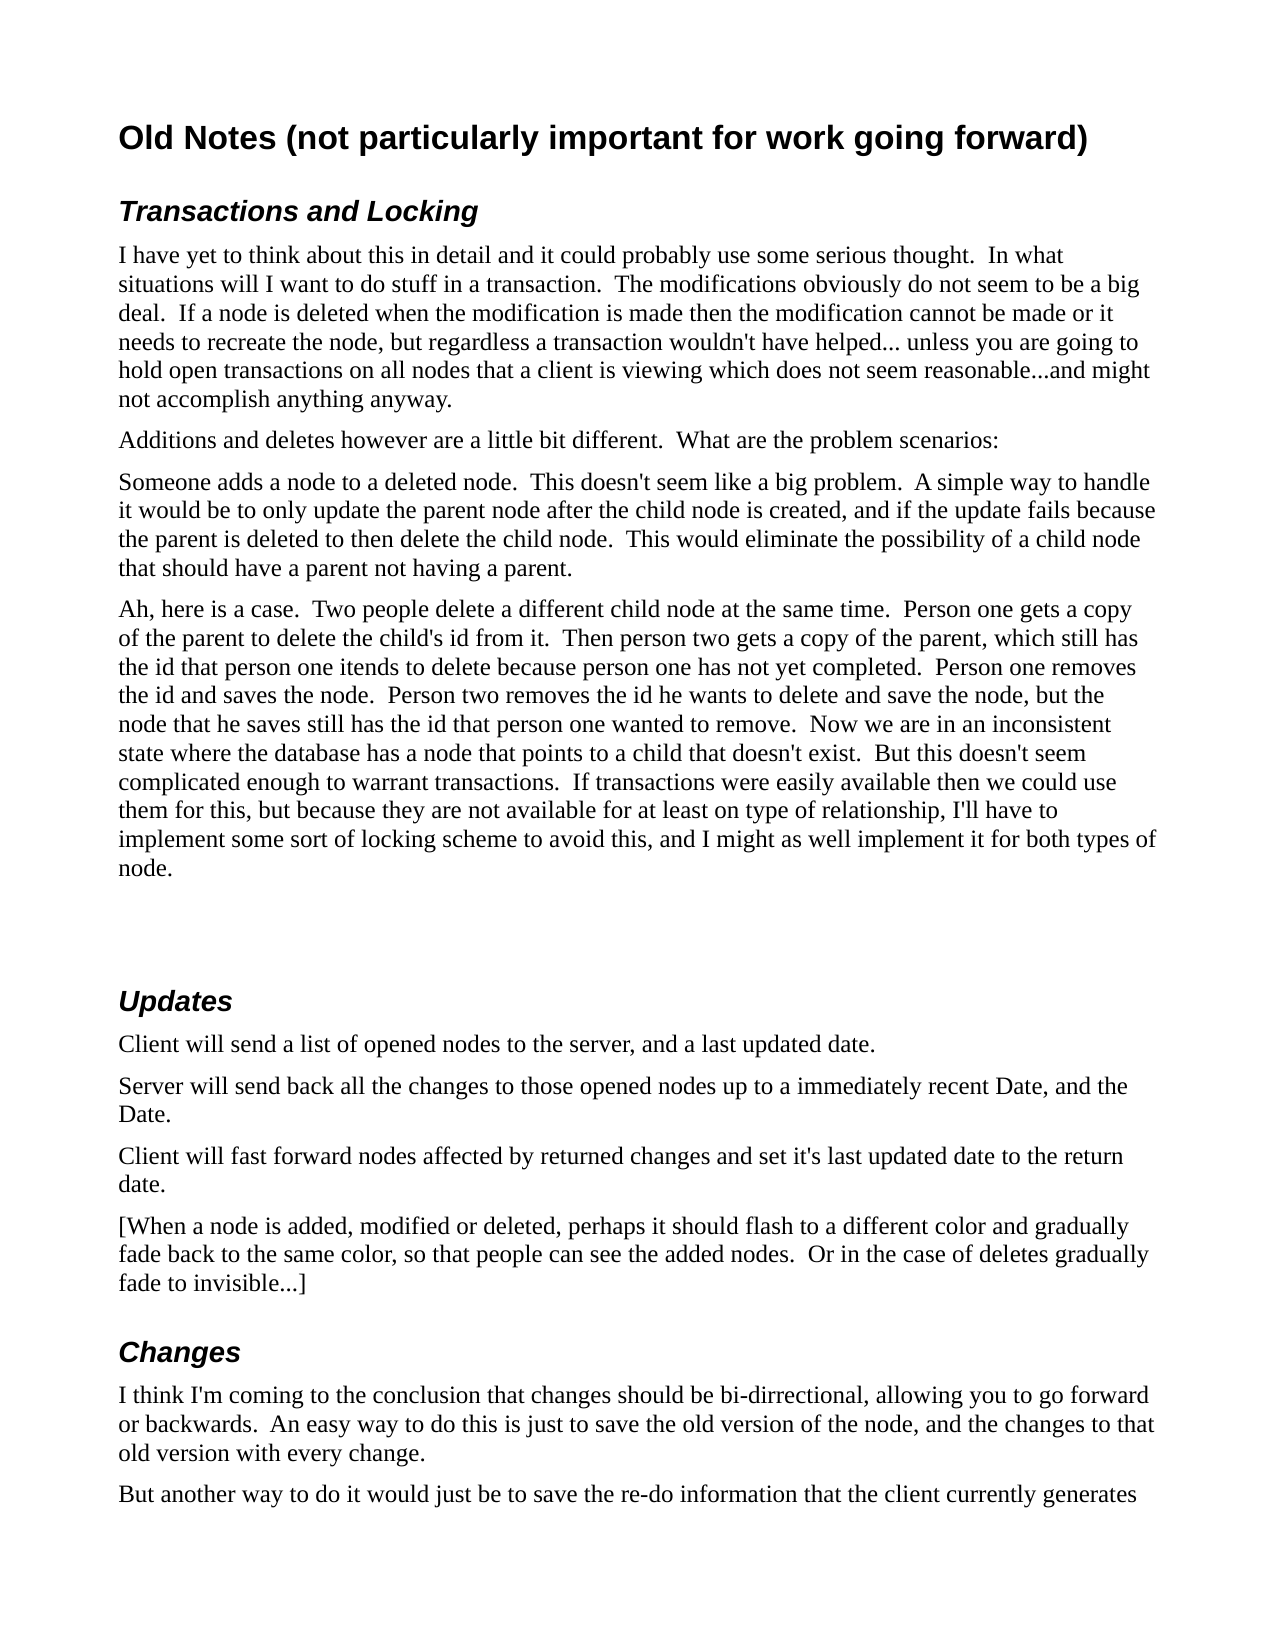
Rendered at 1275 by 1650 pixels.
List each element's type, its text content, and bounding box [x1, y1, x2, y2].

subtitle Transactions and Locking [118, 194, 1157, 228]
subtitle Updates [118, 983, 1157, 1017]
text I have yet to think about this in detail and it could probably use some serious thought. In what situations will I want to do stuff in a transaction. The modifications obviously do not seem to be a big deal. If a node is deleted when the modification is made then the modification cannot be made or it needs to recreate the node, but regardless a transaction wouldn't have helped... unless you are going to hold open transactions on all nodes that a client is viewing which does not seem reasonable...and might not accomplish anything anyway. [118, 240, 1157, 413]
text Ah, here is a case. Two people delete a different child node at the same time. Person one gets a copy of the parent to delete the child's id from it. Then person two gets a copy of the parent, which still has the id that person one itends to delete because person one has not yet completed. Person one removes the id and saves the node. Person two removes the id he wants to delete and save the node, but the node that he saves still has the id that person one wanted to remove. Now we are in an inconsistent state where the database has a node that points to a child that doesn't exist. But this doesn't seem complicated enough to warrant transactions. If transactions were easily available then we could use them for this, but because they are not available for at least on type of relationship, I'll have to implement some sort of locking scheme to avoid this, and I might as well implement it for both types of node. [118, 594, 1157, 882]
subtitle Old Notes (not particularly important for work going forward) [118, 118, 1157, 157]
text Server will send back all the changes to those opened nodes up to a immediately recent Date, and the Date. [118, 1071, 1157, 1128]
text Someone adds a node to a deleted node. This doesn't seem like a big problem. A simple way to handle it would be to only update the parent node after the child node is created, and if the update fails because the parent is deleted to then delete the child node. This would eliminate the possibility of a child node that should have a parent not having a parent. [118, 467, 1157, 582]
text Client will send a list of opened nodes to the server, and a last updated date. [118, 1029, 1157, 1058]
text But another way to do it would just be to save the re-do information that the client currently generates [118, 1479, 1157, 1508]
text Additions and deletes however are a little bit different. What are the problem scenarios: [118, 425, 1157, 454]
text I think I'm coming to the conclusion that changes should be bi-dirrectional, allowing you to go forward or backwards. An easy way to do this is just to save the old version of the node, and the changes to that old version with every change. [118, 1381, 1157, 1467]
subtitle Changes [118, 1334, 1157, 1368]
text [When a node is added, modified or deleted, perhaps it should flash to a different color and gradually fade back to the same color, so that people can see the added nodes. Or in the case of deletes gradually fade to invisible...] [118, 1211, 1157, 1297]
text Client will fast forward nodes affected by returned changes and set it's last updated date to the return date. [118, 1141, 1157, 1198]
